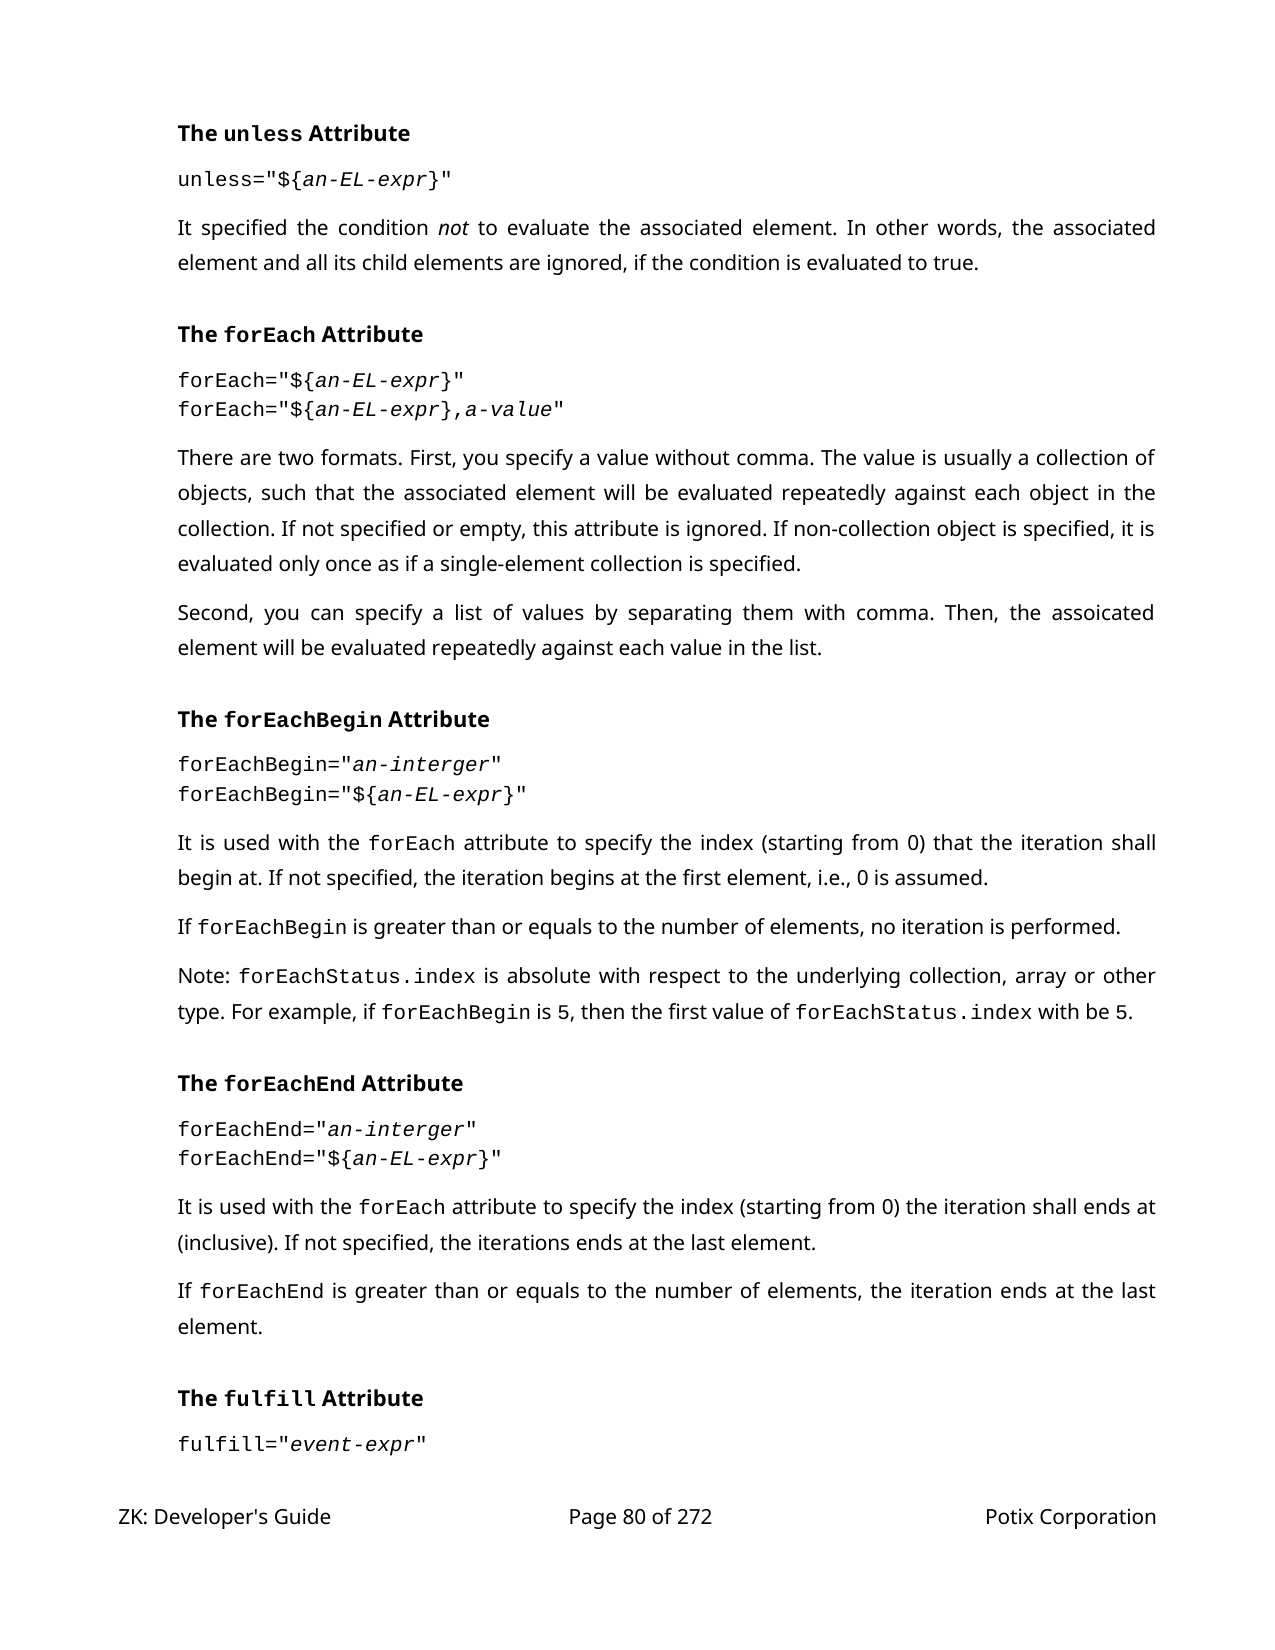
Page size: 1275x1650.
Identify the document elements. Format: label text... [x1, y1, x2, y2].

text Note: forEachStatus.index is absolute with respect to the underlying collection, array or other type. For example, if forEachBegin is 5, then the first value of forEachStatus.index with be 5. [177, 961, 1157, 1026]
text forEachBegin="an-interger" forEachBegin="${an-EL-expr}" [177, 754, 1157, 807]
text Second, you can specify a list of values by separating them with comma. Then, the assoicated element will be evaluated repeatedly against each value in the list. [177, 598, 1157, 661]
subtitle The forEachBegin Attribute [177, 704, 1157, 734]
text If forEachEnd is greater than or equals to the number of elements, the iteration ends at the last element. [177, 1277, 1157, 1340]
subtitle The fulfill Attribute [177, 1383, 1157, 1413]
text It is used with the forEach attribute to specify the index (starting from 0) the iteration shall ends at (inclusive). If not specified, the iterations ends at the last element. [177, 1192, 1157, 1256]
text unless="${an-EL-expr}" [177, 169, 1157, 192]
text If forEachBegin is greater than or equals to the number of elements, no iteration is performed. [177, 912, 1157, 941]
subtitle The forEachEnd Attribute [177, 1068, 1157, 1098]
subtitle The unless Attribute [177, 118, 1157, 148]
subtitle The forEach Attribute [177, 319, 1157, 349]
text forEach="${an-EL-expr}" forEach="${an-EL-expr},a-value" [177, 370, 1157, 423]
text It specified the condition not to evaluate the associated element. In other words, the associated element and all its child elements are ignored, if the condition is evaluated to true. [177, 213, 1157, 276]
text forEachEnd="an-interger" forEachEnd="${an-EL-expr}" [177, 1119, 1157, 1172]
text There are two formats. First, you specify a value without comma. The value is usually a collection of objects, such that the associated element will be evaluated repeatedly against each object in the collection. If not specified or empty, this attribute is ignored. If non-collection object is specified, it is evaluated only once as if a single-element collection is specified. [177, 443, 1157, 577]
text It is used with the forEach attribute to specify the index (starting from 0) that the iteration shall begin at. If not specified, the iteration begins at the first element, i.e., 0 is assumed. [177, 828, 1157, 892]
text fulfill="event-expr" [177, 1434, 1157, 1457]
